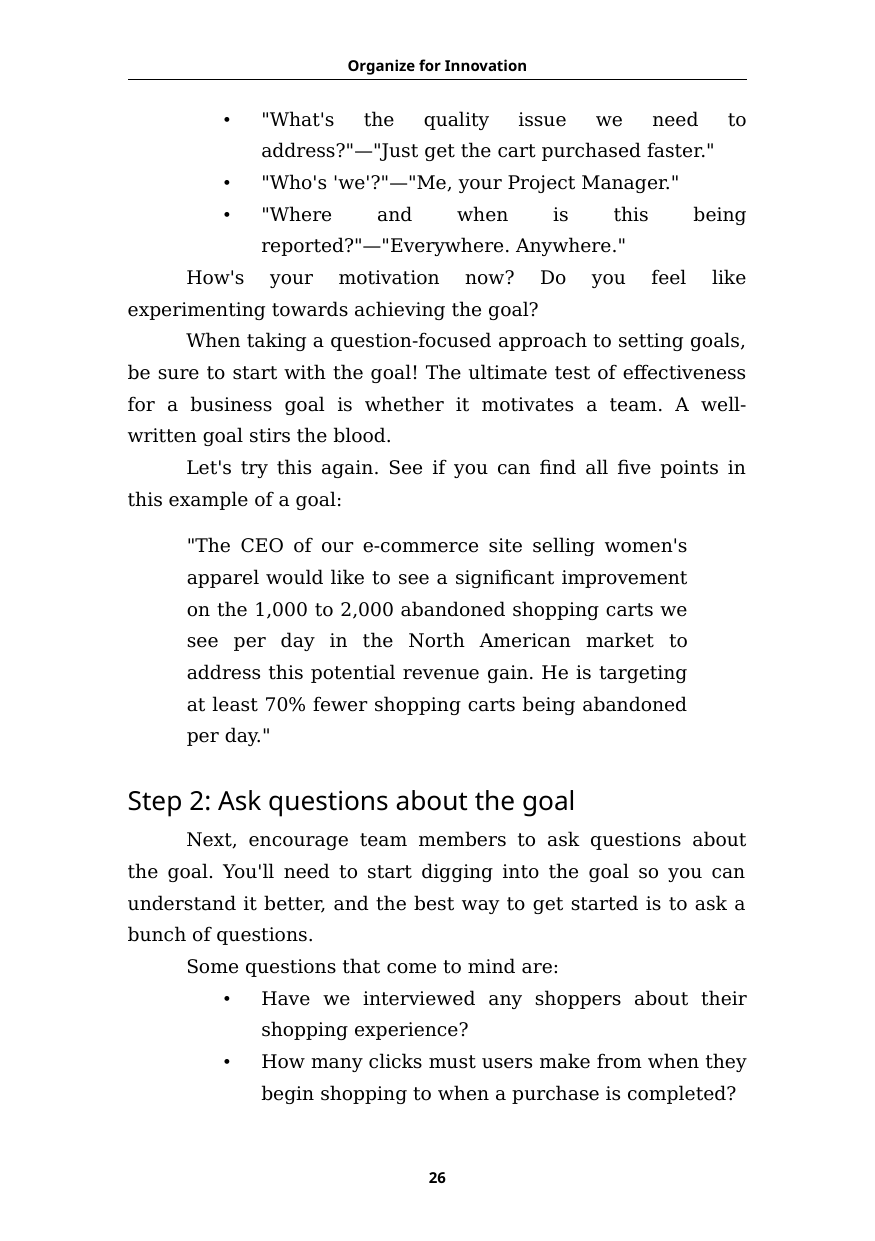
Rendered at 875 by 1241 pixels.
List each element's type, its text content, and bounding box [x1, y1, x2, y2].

list "What's the quality issue we need to address?"—"Just get the cart purchased faster." [223, 109, 747, 162]
list "Where and when is this being reported?"—"Everywhere. Anywhere." [223, 204, 747, 257]
list "Who's 'we'?"—"Me, your Project Manager." [223, 172, 747, 194]
subtitle Step 2: Ask questions about the goal [127, 787, 747, 817]
list How many clicks must users make from when they begin shopping to when a purchase is completed? [223, 1051, 747, 1105]
text Some questions that come to mind are: [127, 956, 747, 978]
text Let's try this again. See if you can find all five points in this example of a goal: [127, 457, 747, 511]
text How's your motivation now? Do you feel like experimenting towards achieving the goal? [127, 267, 747, 321]
text Next, encourage team members to ask questions about the goal. You'll need to start digging into the goal so you can understand it better, and the best way to get started is to ask a bunch of questions. [127, 829, 747, 946]
text "The CEO of our e-commerce site selling women's apparel would like to see a significant improvement on the 1,000 to 2,000 abandoned shopping carts we see per day in the North American market to address this potential revenue gain. He is targeting at least 70% fewer shopping carts being abandoned per day." [187, 535, 688, 747]
text When taking a question-focused approach to setting goals, be sure to start with the goal! The ultimate test of effectiveness for a business goal is whether it motivates a team. A well-written goal stirs the blood. [127, 330, 747, 447]
list Have we interviewed any shoppers about their shopping experience? [223, 988, 747, 1041]
